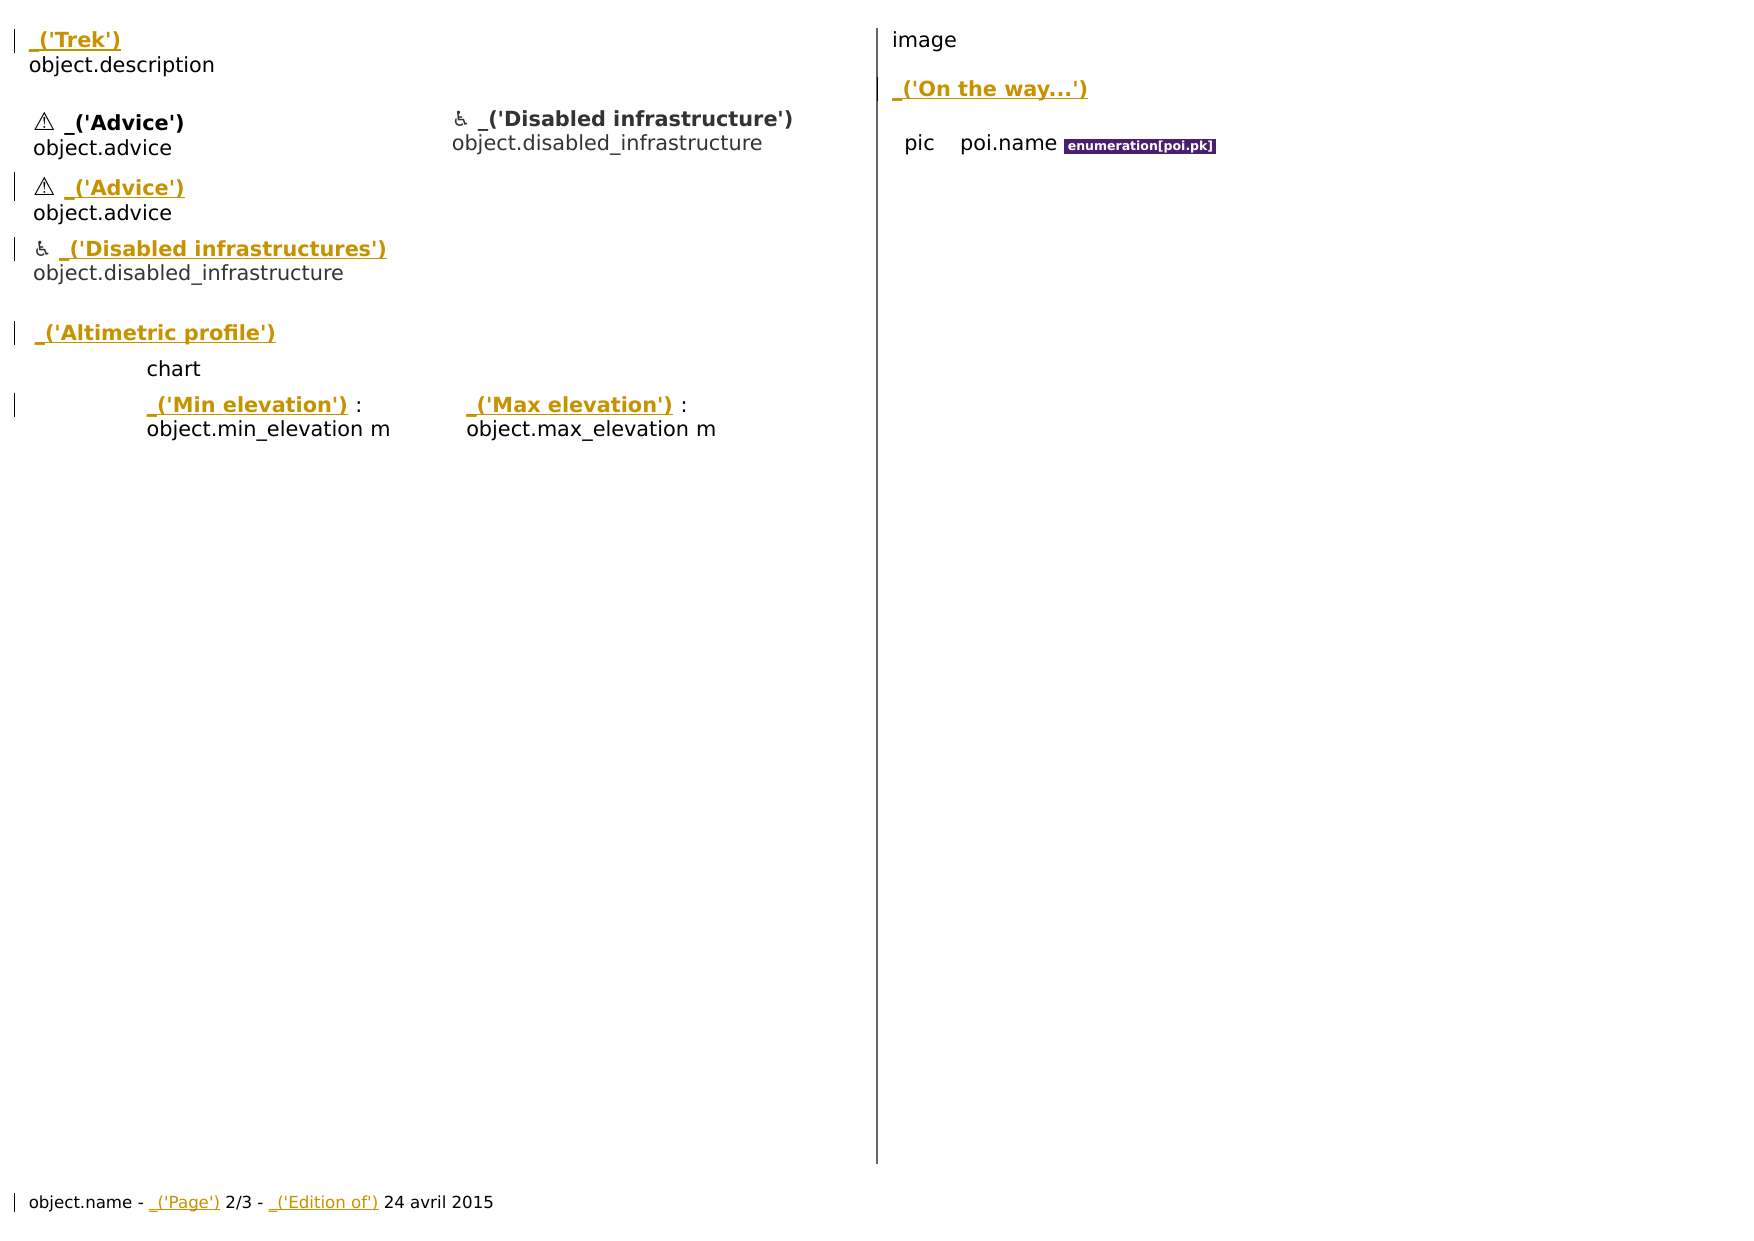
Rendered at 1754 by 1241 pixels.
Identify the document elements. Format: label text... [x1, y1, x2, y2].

table_header poi.name 'enumeration[poi.pk]' [954, 126, 1308, 161]
table_cell [29, 387, 141, 447]
table_cell ⚠ _('Advice') object.advice [27, 166, 862, 231]
table_header [429, 101, 446, 166]
text image [892, 28, 1725, 53]
text _('On the way...') [892, 77, 1725, 101]
table_cell _('Max elevation') : object.max_elevation m [460, 387, 862, 447]
table_header ⚠ _('Advice') object.advice [27, 101, 429, 166]
text object.description [28, 53, 862, 77]
table_header _('Altimetric profile') [29, 315, 862, 351]
table_cell _('Min elevation') : object.min_elevation m [141, 387, 460, 447]
table_cell ♿ _('Disabled infrastructures') object.disabled_infrastructure [27, 231, 862, 291]
table_header pic [892, 126, 954, 161]
text _('Trek') [28, 28, 862, 53]
table_header ♿ _('Disabled infrastructure') object.disabled_infrastructure [446, 101, 862, 166]
table_cell chart [141, 351, 862, 387]
table_cell [29, 351, 141, 387]
